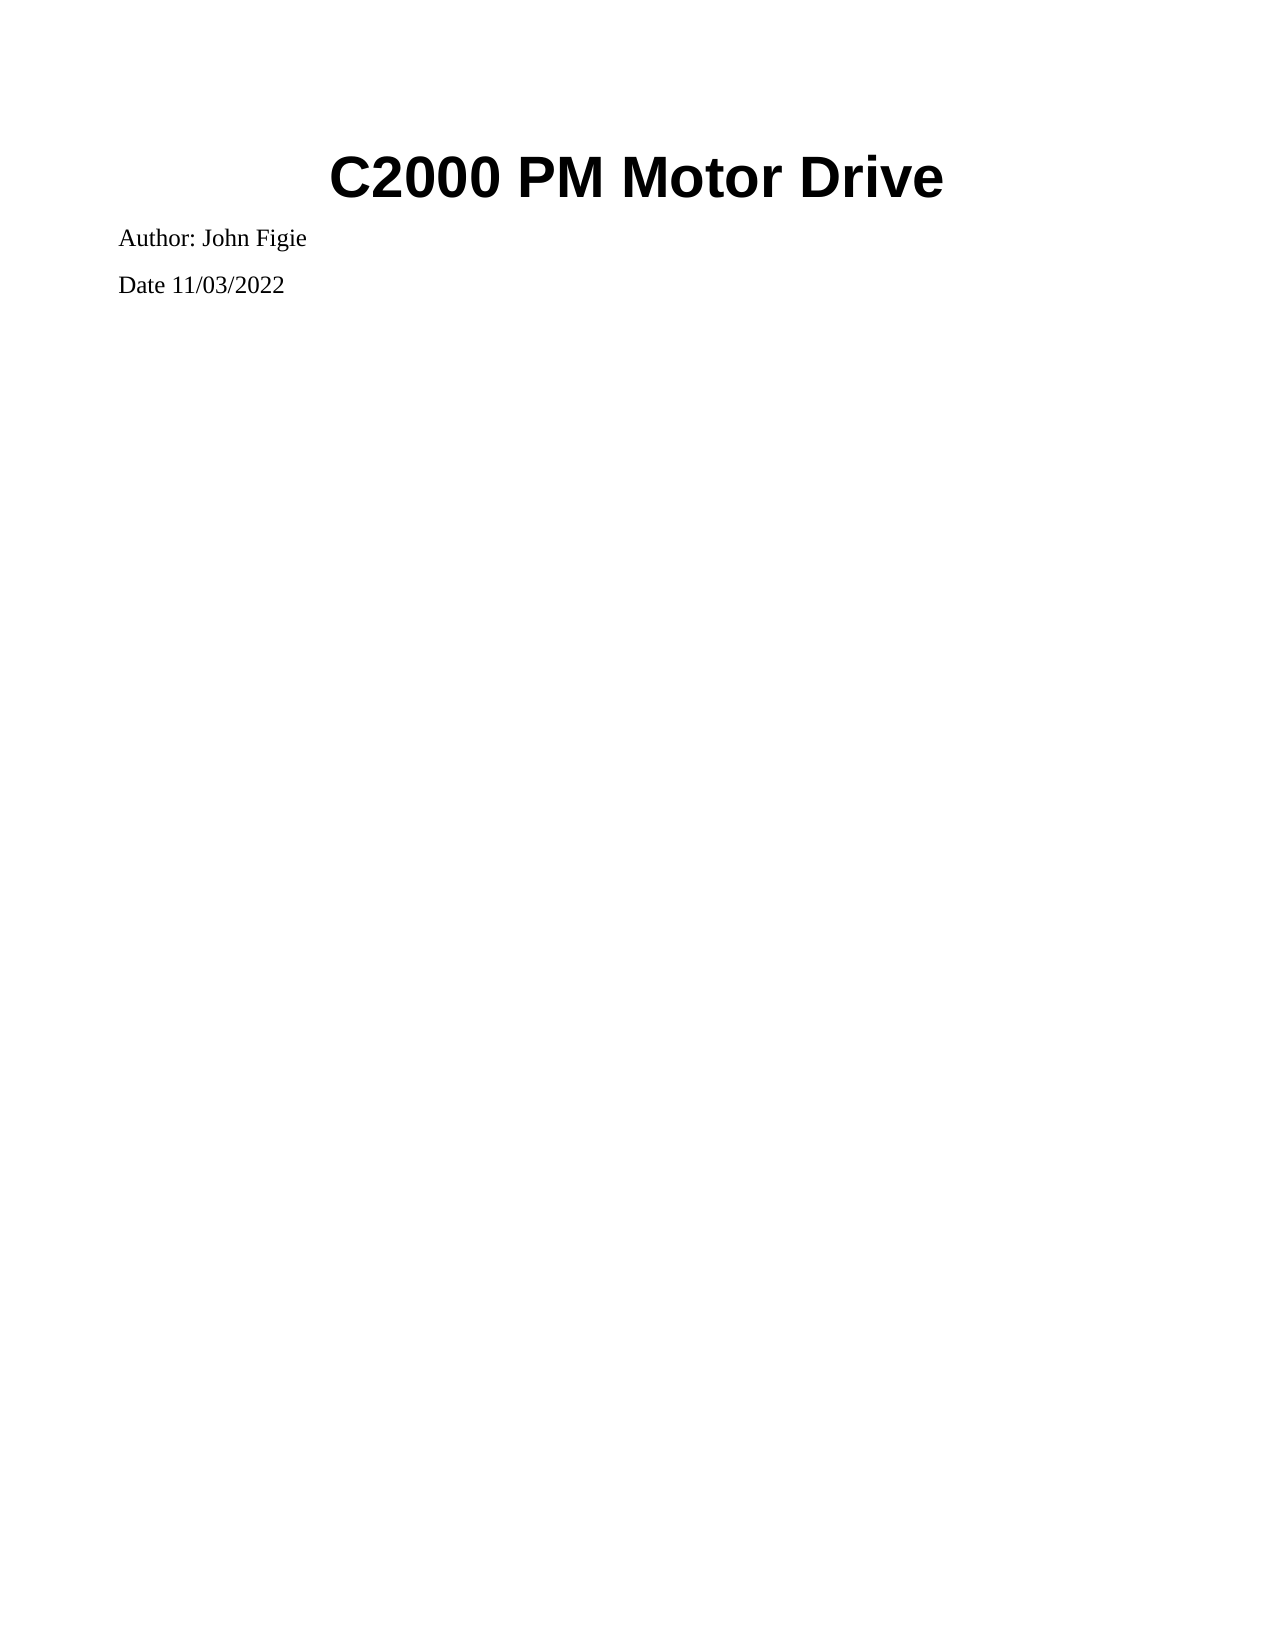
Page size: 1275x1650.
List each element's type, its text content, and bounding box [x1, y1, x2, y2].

text Author: John Figie [118, 223, 1157, 251]
text Date 11/03/2022 [118, 270, 1157, 299]
title C2000 PM Motor Drive [118, 143, 1157, 210]
